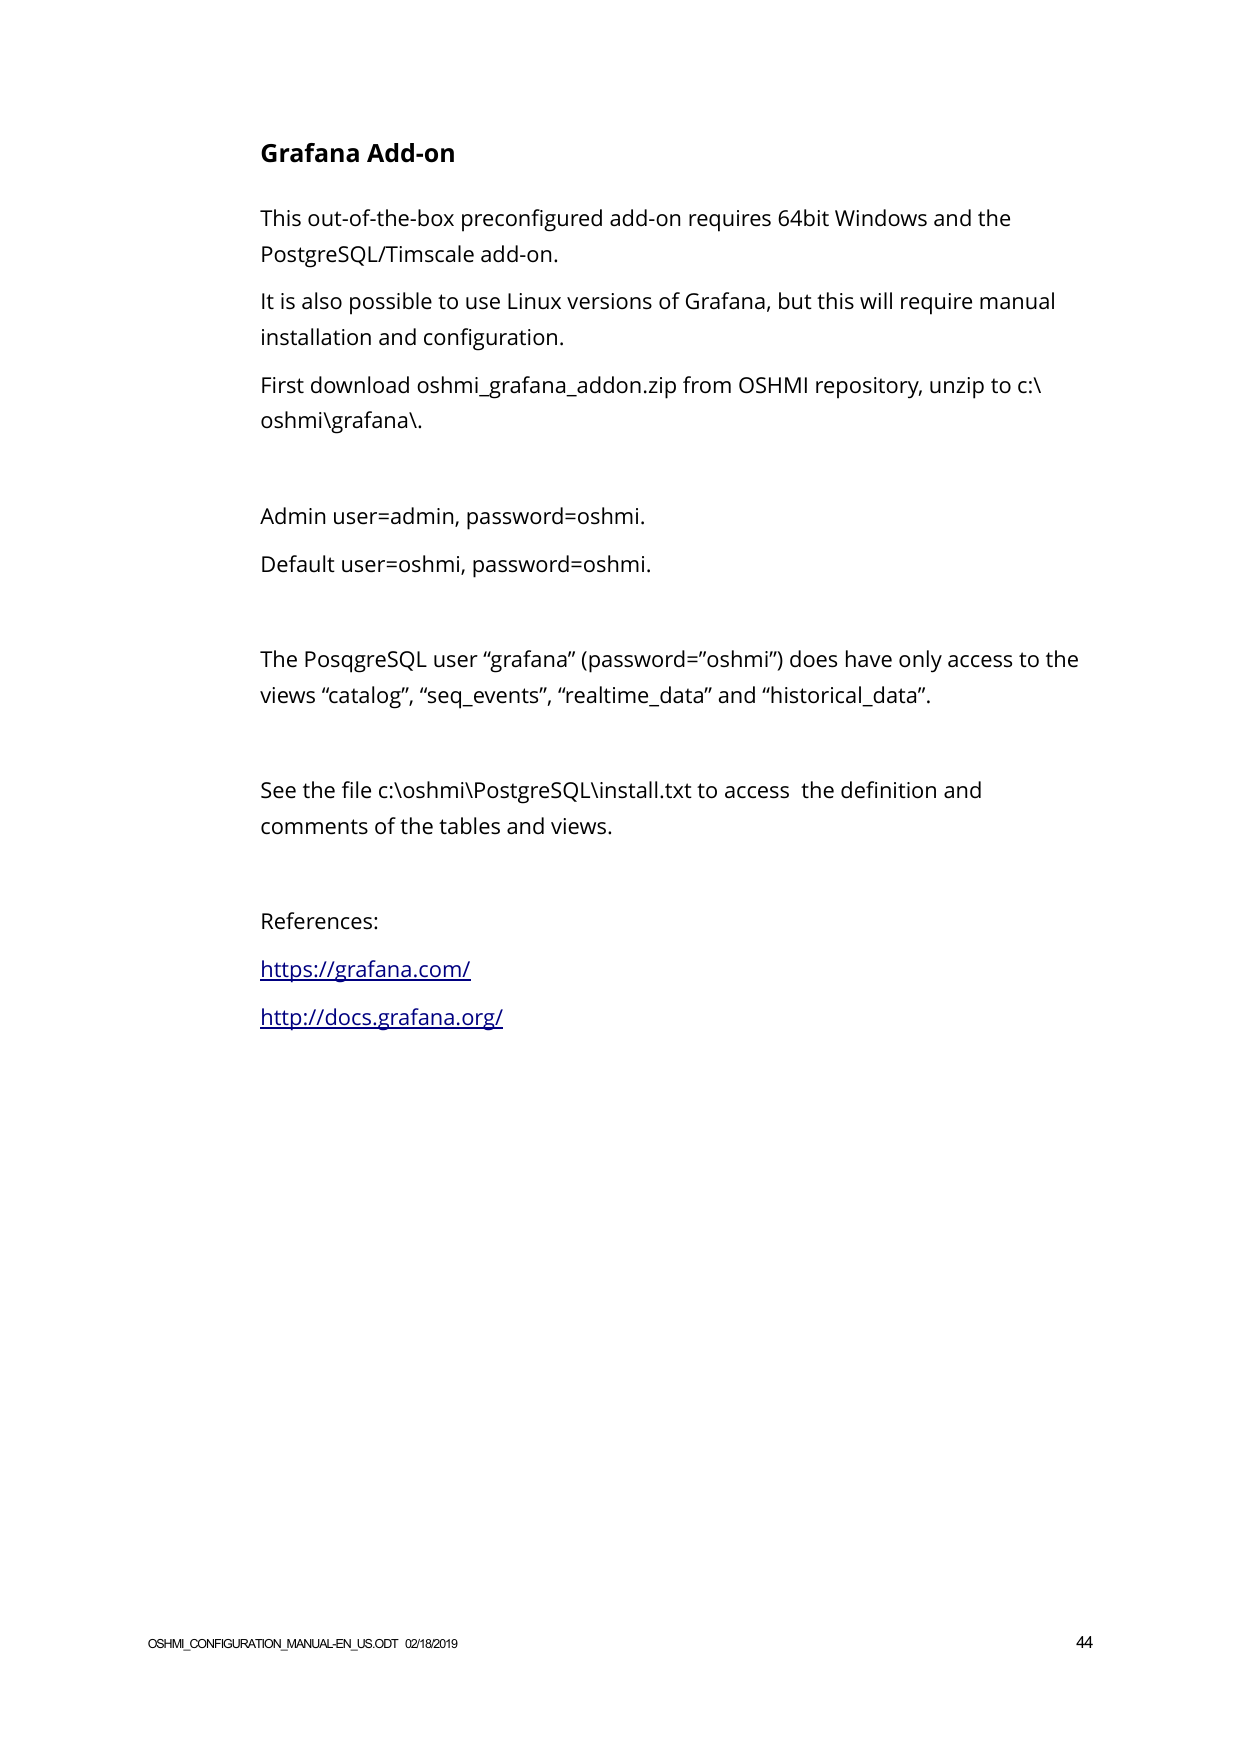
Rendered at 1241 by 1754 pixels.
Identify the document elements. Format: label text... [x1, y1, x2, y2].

text Default user=oshmi, password=oshmi. [260, 549, 1093, 578]
text Admin user=admin, password=oshmi. [260, 501, 1093, 531]
text References: [260, 906, 1093, 936]
text The PosqgreSQL user “grafana” (password=”oshmi”) does have only access to the views “catalog”, “seq_events”, “realtime_data” and “historical_data”. [260, 644, 1093, 709]
subtitle Grafana Add-on [260, 136, 1093, 170]
text http://docs.grafana.org/ [260, 1002, 1093, 1032]
text See the file c:\oshmi\PostgreSQL\install.txt to access the definition and comments of the tables and views. [260, 775, 1093, 841]
text First download oshmi_grafana_addon.zip from OSHMI repository, unzip to c:\oshmi\grafana\. [260, 370, 1093, 435]
text It is also possible to use Linux versions of Grafana, but this will require manual installation and configuration. [260, 286, 1093, 352]
text This out-of-the-box preconfigured add-on requires 64bit Windows and the PostgreSQL/Timscale add-on. [260, 203, 1093, 268]
text https://grafana.com/ [260, 954, 1093, 984]
